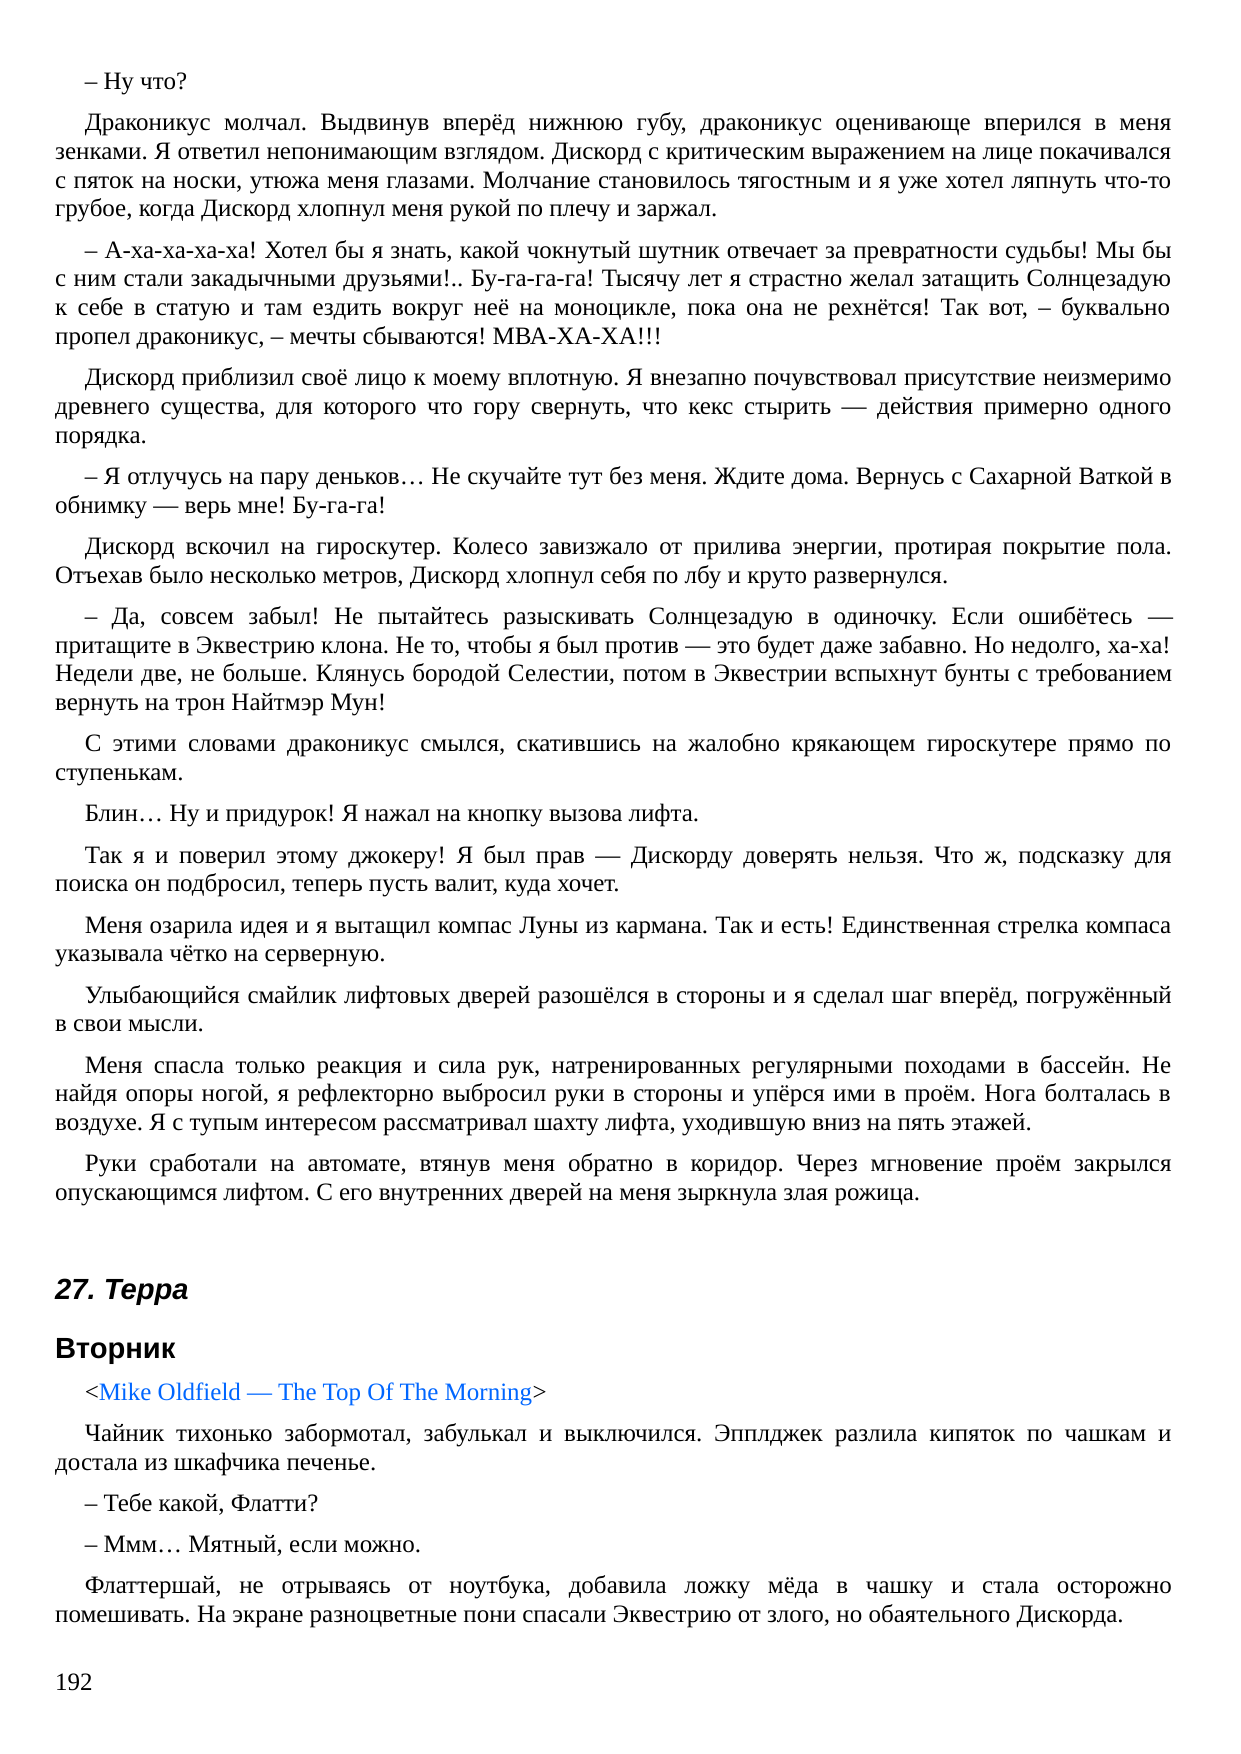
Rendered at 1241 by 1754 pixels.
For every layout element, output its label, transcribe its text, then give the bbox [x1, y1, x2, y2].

text – А-ха-ха-ха-ха! Хотел бы я знать, какой чокнутый шутник отвечает за превратности судьбы! Мы бы с ним стали закадычными друзьями!.. Бу-га-га-га! Тысячу лет я страстно желал затащить Солнцезадую к себе в статую и там ездить вокруг неё на моноцикле, пока она не рехнётся! Так вот, – буквально пропел драконикус, – мечты сбываются! МВА-ХА-ХА!!! [55, 235, 1173, 350]
text Драконикус молчал. Выдвинув вперёд нижнюю губу, драконикус оценивающе вперился в меня зенками. Я ответил непонимающим взглядом. Дискорд с критическим выражением на лице покачивался с пяток на носки, утюжа меня глазами. Молчание становилось тягостным и я уже хотел ляпнуть что-то грубое, когда Дискорд хлопнул меня рукой по плечу и заржал. [55, 107, 1173, 222]
text – Да, совсем забыл! Не пытайтесь разыскивать Солнцезадую в одиночку. Если ошибётесь — притащите в Эквестрию клона. Не то, чтобы я был против — это будет даже забавно. Но недолго, ха-ха! Недели две, не больше. Клянусь бородой Селестии, потом в Эквестрии вспыхнут бунты с требованием вернуть на трон Найтмэр Мун! [55, 601, 1173, 716]
text Меня озарила идея и я вытащил компас Луны из кармана. Так и есть! Единственная стрелка компаса указывала чётко на серверную. [55, 910, 1173, 967]
text – Ну что? [55, 66, 1173, 95]
text – Ммм… Мятный, если можно. [55, 1529, 1173, 1558]
subtitle Вторник [55, 1331, 1173, 1364]
text Блин… Ну и придурок! Я нажал на кнопку вызова лифта. [55, 798, 1173, 827]
text С этими словами драконикус смылся, скатившись на жалобно крякающем гироскутере прямо по ступенькам. [55, 728, 1173, 786]
text Дискорд вскочил на гироскутер. Колесо завизжало от прилива энергии, протирая покрытие пола. Отъехав было несколько метров, Дискорд хлопнул себя по лбу и круто развернулся. [55, 531, 1173, 588]
text Так я и поверил этому джокеру! Я был прав — Дискорду доверять нельзя. Что ж, подсказку для поиска он подбросил, теперь пусть валит, куда хочет. [55, 840, 1173, 897]
text Улыбающийся смайлик лифтовых дверей разошёлся в стороны и я сделал шаг вперёд, погружённый в свои мысли. [55, 980, 1173, 1037]
text Чайник тихонько забормотал, забулькал и выключился. Эпплджек разлила кипяток по чашкам и достала из шкафчика печенье. [55, 1418, 1173, 1476]
text – Тебе какой, Флатти? [55, 1488, 1173, 1517]
text <Mike Oldfield — The Top Of The Morning> [55, 1377, 1173, 1406]
text Флаттершай, не отрываясь от ноутбука, добавила ложку мёда в чашку и стала осторожно помешивать. На экране разноцветные пони спасали Эквестрию от злого, но обаятельного Дискорда. [55, 1571, 1173, 1628]
text – Я отлучусь на пару деньков… Не скучайте тут без меня. Ждите дома. Вернусь с Сахарной Ваткой в обнимку — верь мне! Бу-га-га! [55, 461, 1173, 518]
text Меня спасла только реакция и сила рук, натренированных регулярными походами в бассейн. Не найдя опоры ногой, я рефлекторно выбросил руки в стороны и упёрся ими в проём. Нога болталась в воздухе. Я с тупым интересом рассматривал шахту лифта, уходившую вниз на пять этажей. [55, 1050, 1173, 1136]
text Дискорд приблизил своё лицо к моему вплотную. Я внезапно почувствовал присутствие неизмеримо древнего существа, для которого что гору свернуть, что кекс стырить — действия примерно одного порядка. [55, 362, 1173, 448]
subtitle 27. Терра [55, 1272, 1173, 1306]
text Руки сработали на автомате, втянув меня обратно в коридор. Через мгновение проём закрылся опускающимся лифтом. С его внутренних дверей на меня зыркнула злая рожица. [55, 1148, 1173, 1206]
